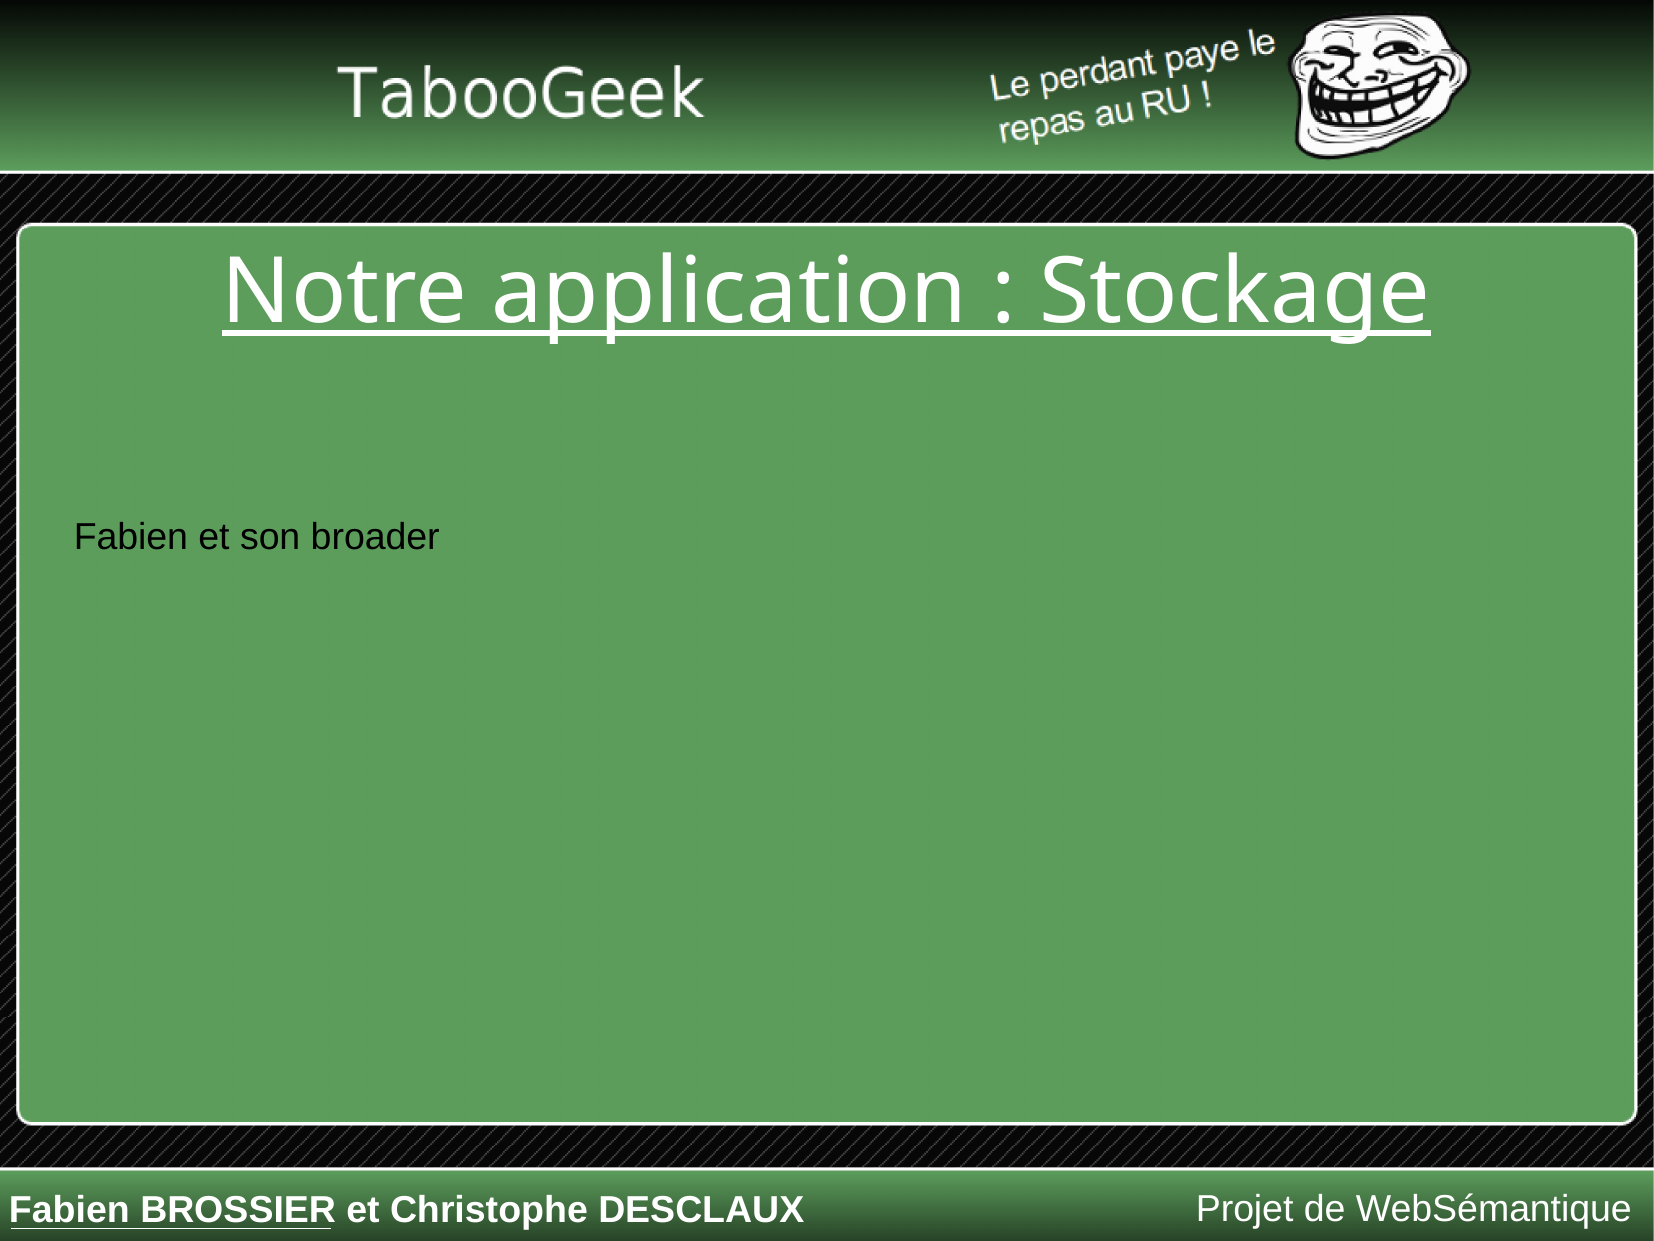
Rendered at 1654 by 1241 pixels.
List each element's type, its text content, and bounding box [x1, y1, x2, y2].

picture [0, 0, 1654, 1241]
title Notre application : Stockage [35, 213, 1619, 362]
text_box Fabien et son broader [59, 507, 1620, 1111]
